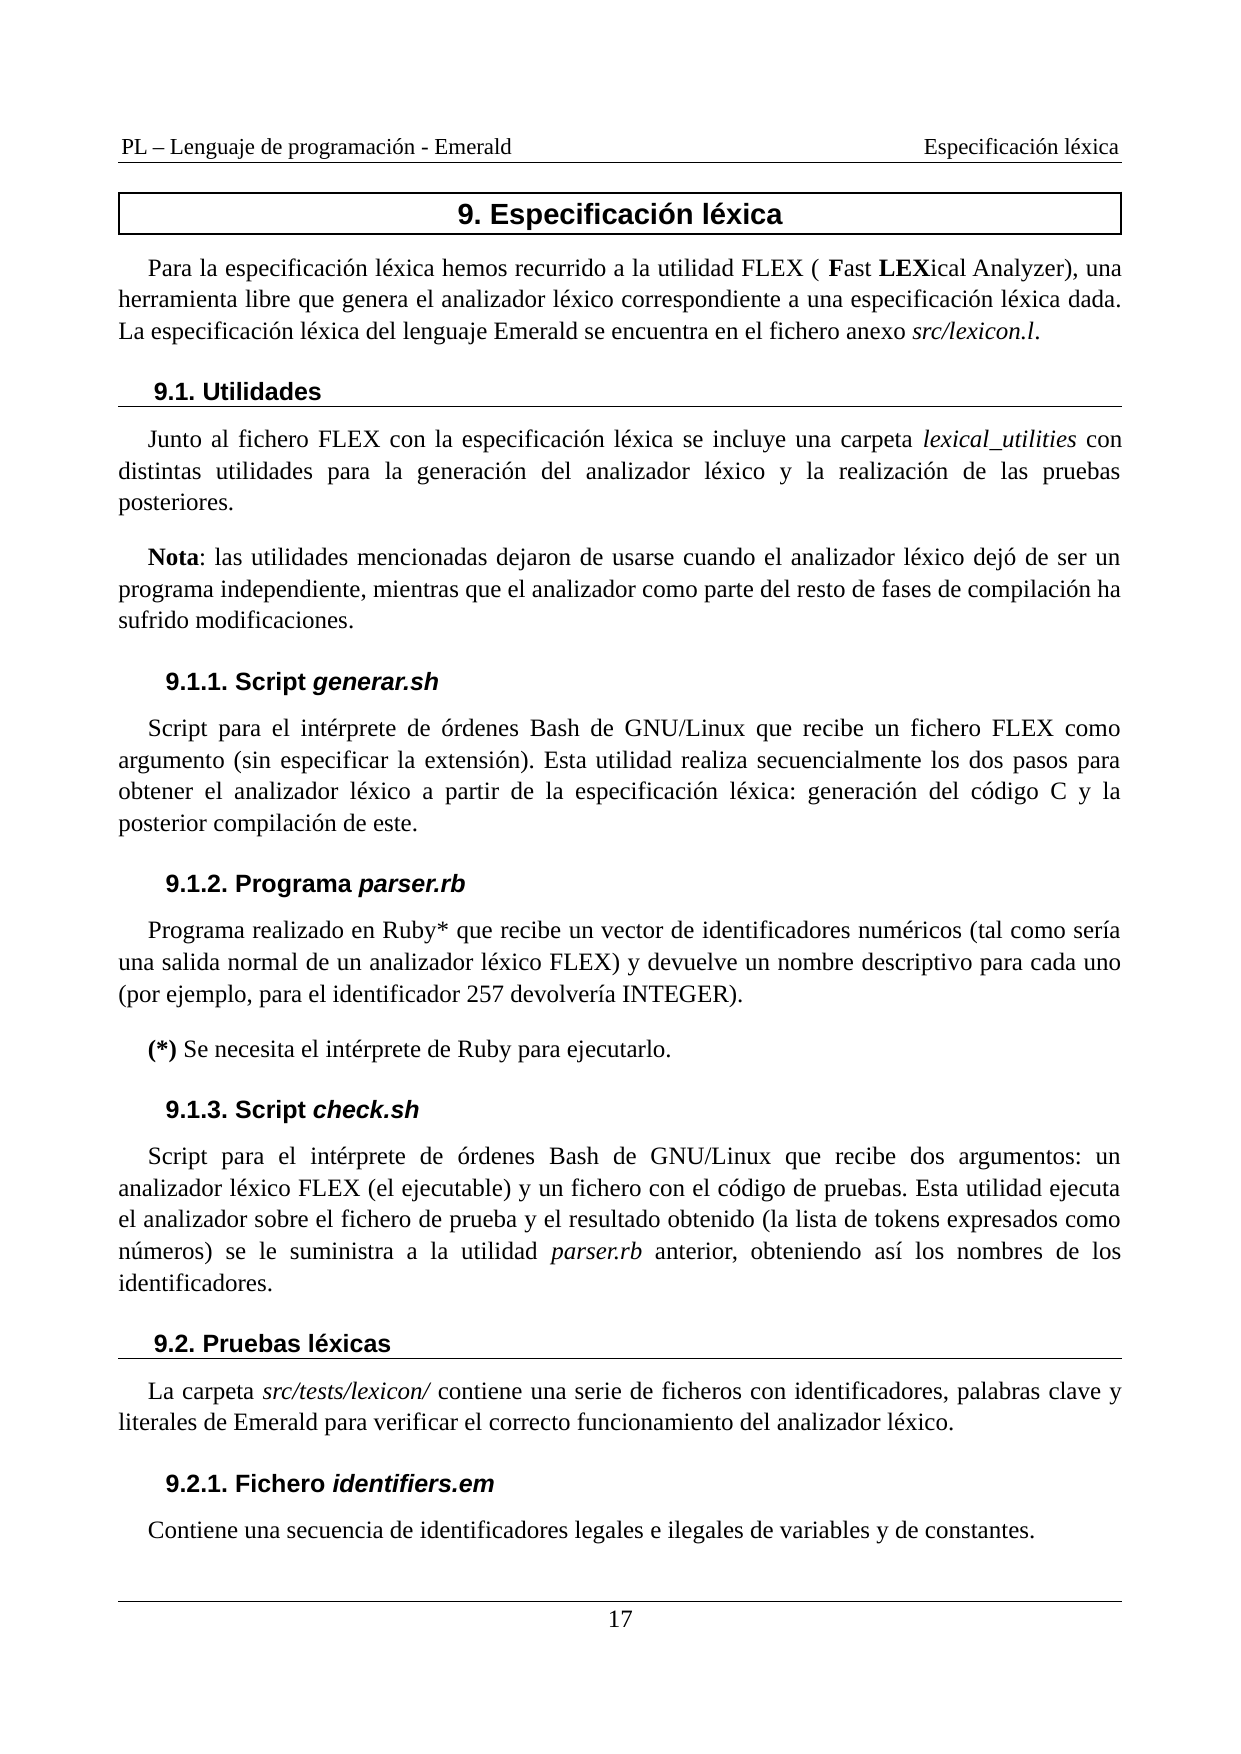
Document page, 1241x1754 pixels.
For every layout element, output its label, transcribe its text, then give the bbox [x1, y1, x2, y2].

text Script para el intérprete de órdenes Bash de GNU/Linux que recibe dos argumentos: un analizador léxico FLEX (el ejecutable) y un fichero con el código de pruebas. Esta utilidad ejecuta el analizador sobre el fichero de prueba y el resultado obtenido (la lista de tokens expresados como números) se le suministra a la utilidad parser.rb anterior, obteniendo así los nombres de los identificadores. [118, 1141, 1122, 1296]
text Para la especificación léxica hemos recurrido a la utilidad FLEX ( Fast LEXical Analyzer), una herramienta libre que genera el analizador léxico correspondiente a una especificación léxica dada. La especificación léxica del lenguaje Emerald se encuentra en el fichero anexo src/lexicon.l. [118, 253, 1122, 345]
subtitle Utilidades [118, 377, 1122, 406]
text Junto al fichero FLEX con la especificación léxica se incluye una carpeta lexical_utilities con distintas utilidades para la generación del analizador léxico y la realización de las pruebas posteriores. [118, 424, 1122, 516]
subtitle Programa parser.rb [118, 869, 1122, 898]
text Programa realizado en Ruby* que recibe un vector de identificadores numéricos (tal como sería una salida normal de un analizador léxico FLEX) y devuelve un nombre descriptivo para cada uno (por ejemplo, para el identificador 257 devolvería INTEGER). [118, 916, 1122, 1007]
subtitle Especificación léxica [120, 194, 1120, 233]
text Contiene una secuencia de identificadores legales e ilegales de variables y de constantes. [118, 1515, 1122, 1544]
text (*) Se necesita el intérprete de Ruby para ejecutarlo. [118, 1034, 1122, 1063]
subtitle Script check.sh [118, 1095, 1122, 1124]
subtitle Pruebas léxicas [118, 1329, 1122, 1358]
text Nota: las utilidades mencionadas dejaron de usarse cuando el analizador léxico dejó de ser un programa independiente, mientras que el analizador como parte del resto de fases de compilación ha sufrido modificaciones. [118, 542, 1122, 634]
subtitle Script generar.sh [118, 667, 1122, 696]
text La carpeta src/tests/lexicon/ contiene una serie de ficheros con identificadores, palabras clave y literales de Emerald para verificar el correcto funcionamiento del analizador léxico. [118, 1376, 1122, 1436]
subtitle Fichero identifiers.em [118, 1468, 1122, 1497]
text Script para el intérprete de órdenes Bash de GNU/Linux que recibe un fichero FLEX como argumento (sin especificar la extensión). Esta utilidad realiza secuencialmente los dos pasos para obtener el analizador léxico a partir de la especificación léxica: generación del código C y la posterior compilación de este. [118, 713, 1122, 837]
